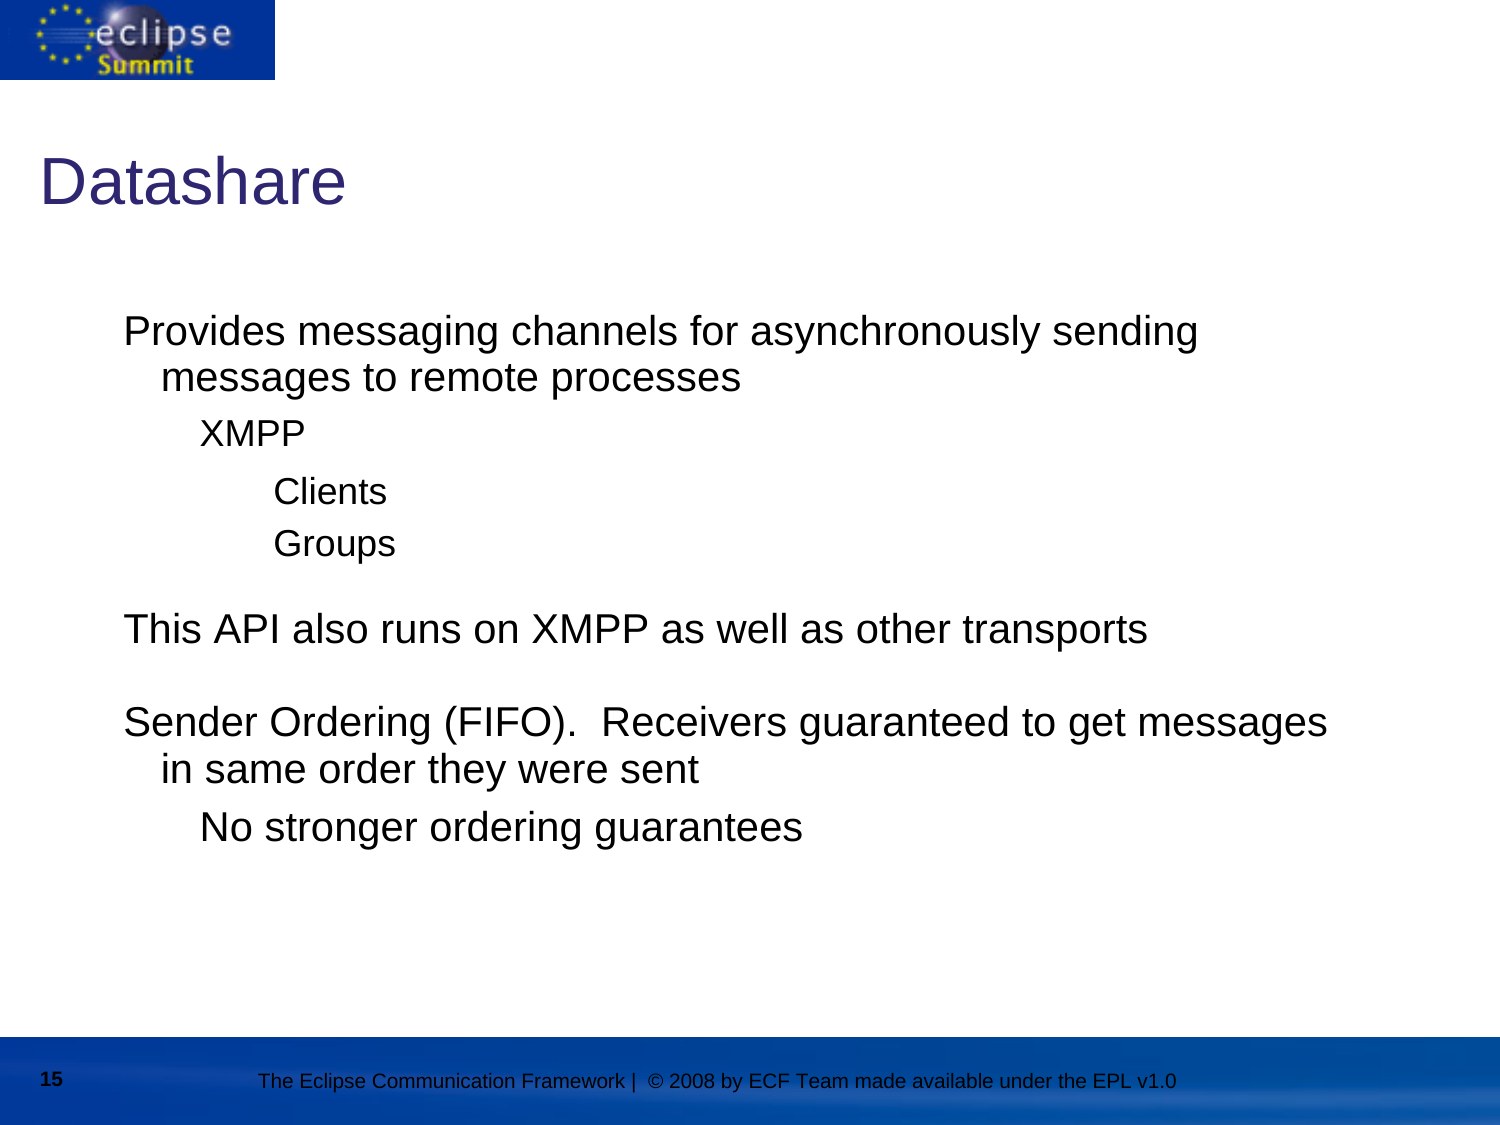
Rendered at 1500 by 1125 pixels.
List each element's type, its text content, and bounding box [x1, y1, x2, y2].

picture [0, 0, 275, 80]
list Provides messaging channels for asynchronously sending messages to remote processes XMPP Clients Groups This API also runs on XMPP as well as other transports Sender Ordering (FIFO). Receivers guaranteed to get messages in same order they were sent No stronger ordering guarantees [108, 299, 1378, 988]
picture [0, 1037, 1500, 1125]
title Datashare [25, 142, 1378, 234]
